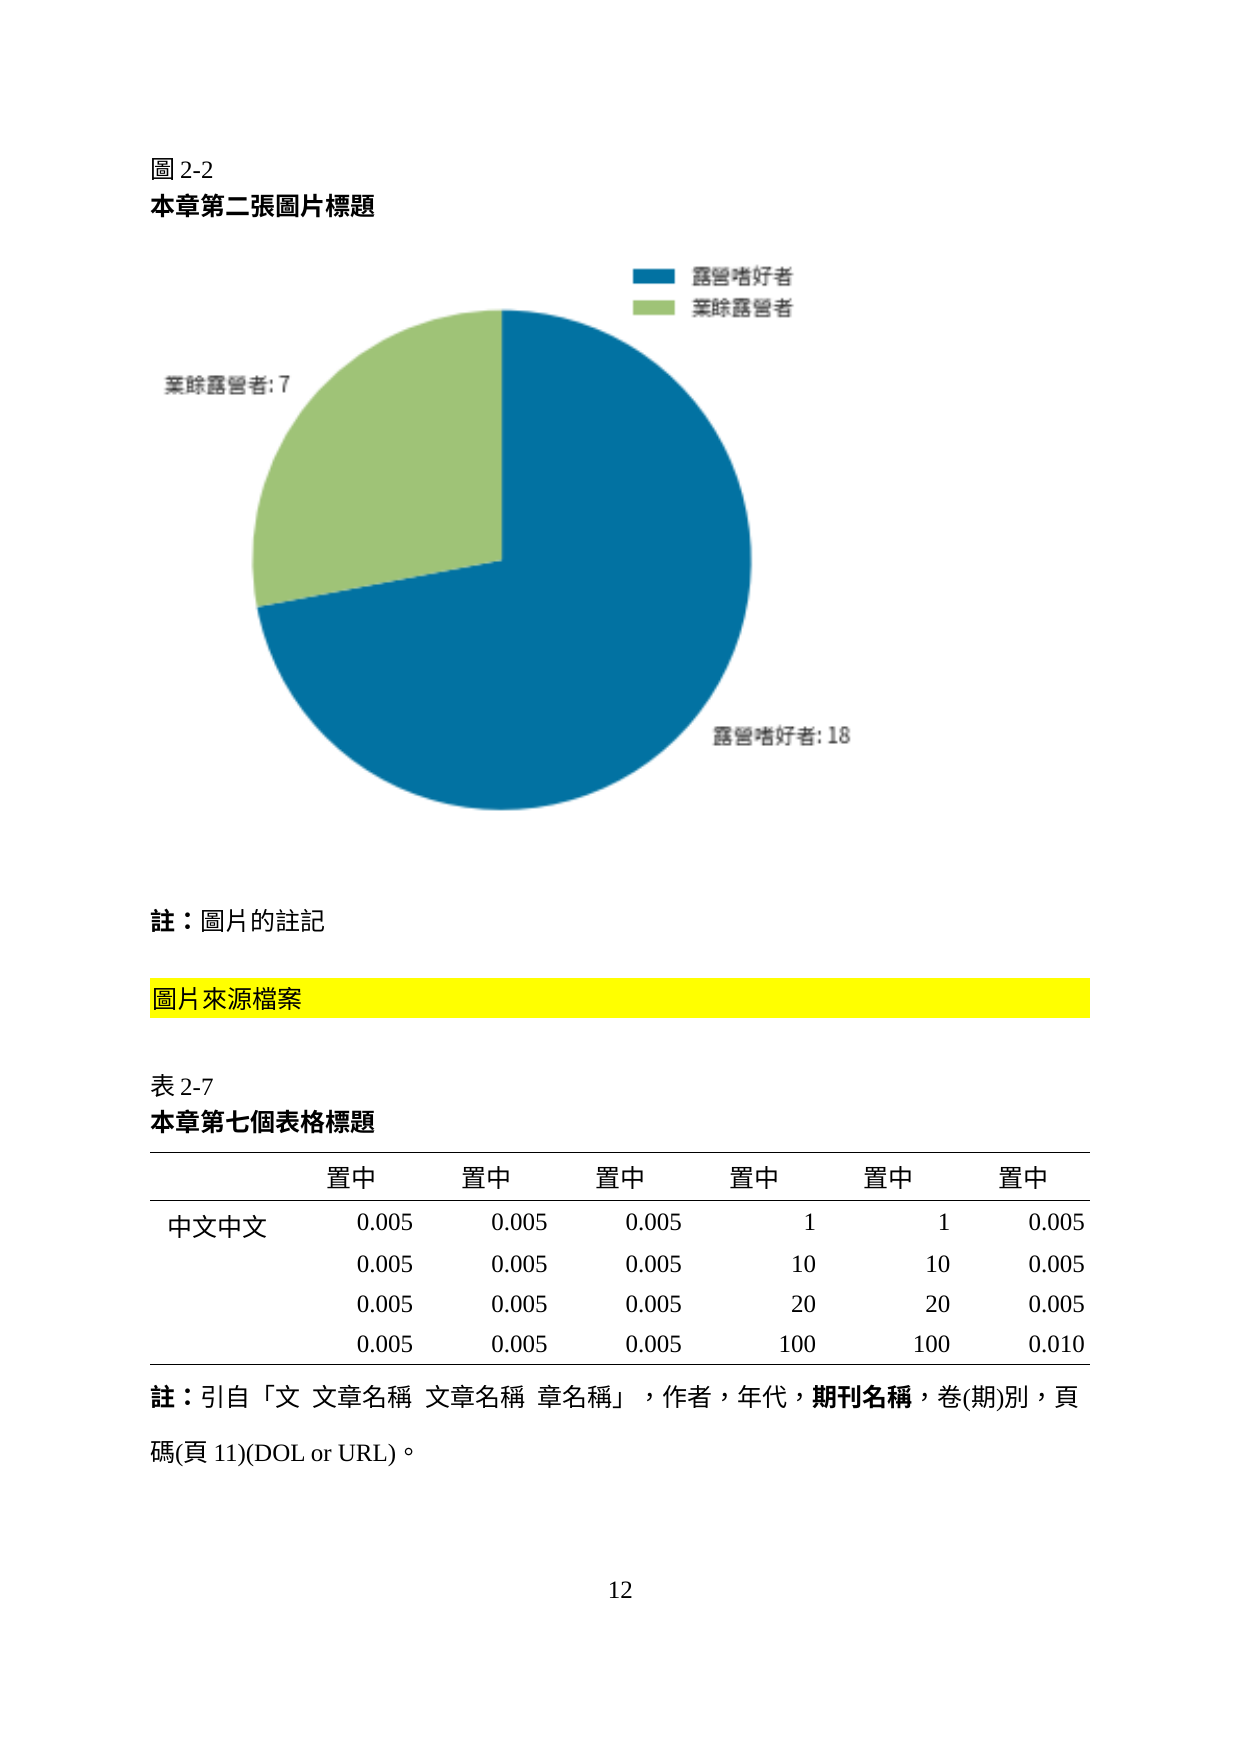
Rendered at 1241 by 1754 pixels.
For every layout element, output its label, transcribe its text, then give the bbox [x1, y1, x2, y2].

table_cell 0.005 [419, 1242, 553, 1283]
table_cell 1 [687, 1201, 821, 1242]
table_cell 0.005 [956, 1201, 1090, 1242]
text 圖片來源檔案 [150, 978, 1090, 1018]
picture [150, 235, 865, 888]
table_header 置中 [553, 1153, 687, 1200]
text 註：引自「文 文章名稱 文章名稱 章名稱」，作者，年代，期刊名稱，卷(期)別，頁碼(頁11)(DOL or URL)。 [150, 1378, 1090, 1468]
table_cell 0.005 [284, 1201, 418, 1242]
table_cell 0.005 [284, 1242, 418, 1283]
table_cell 0.005 [419, 1201, 553, 1242]
table_cell 10 [687, 1242, 821, 1283]
table_cell 0.005 [956, 1242, 1090, 1283]
table_header 置中 [956, 1153, 1090, 1200]
table_cell 0.005 [956, 1283, 1090, 1323]
table_cell 0.005 [419, 1283, 553, 1323]
table_cell 0.010 [956, 1324, 1090, 1364]
text 表2-7 本章第七個表格標題 [150, 1067, 1090, 1139]
table_cell 10 [821, 1242, 956, 1283]
table_cell 100 [821, 1324, 956, 1364]
table_header 置中 [687, 1153, 821, 1200]
table_cell 0.005 [553, 1201, 687, 1242]
table_cell 20 [821, 1283, 956, 1323]
table_cell 中文中文 [150, 1201, 284, 1364]
table_cell 0.005 [284, 1324, 418, 1364]
table_cell 20 [687, 1283, 821, 1323]
text 註：圖片的註記 [150, 902, 1090, 938]
table_cell 0.005 [553, 1242, 687, 1283]
table_cell 0.005 [284, 1283, 418, 1323]
table_header 置中 [419, 1153, 553, 1200]
text 圖2-2 本章第二張圖片標題 [150, 150, 1090, 222]
table_cell 0.005 [419, 1324, 553, 1364]
table_cell 100 [687, 1324, 821, 1364]
table_header 置中 [284, 1153, 418, 1200]
table_cell 1 [821, 1201, 956, 1242]
table_cell 0.005 [553, 1283, 687, 1323]
table_header 置中 [821, 1153, 956, 1200]
table_cell 0.005 [553, 1324, 687, 1364]
table_header [150, 1153, 284, 1200]
